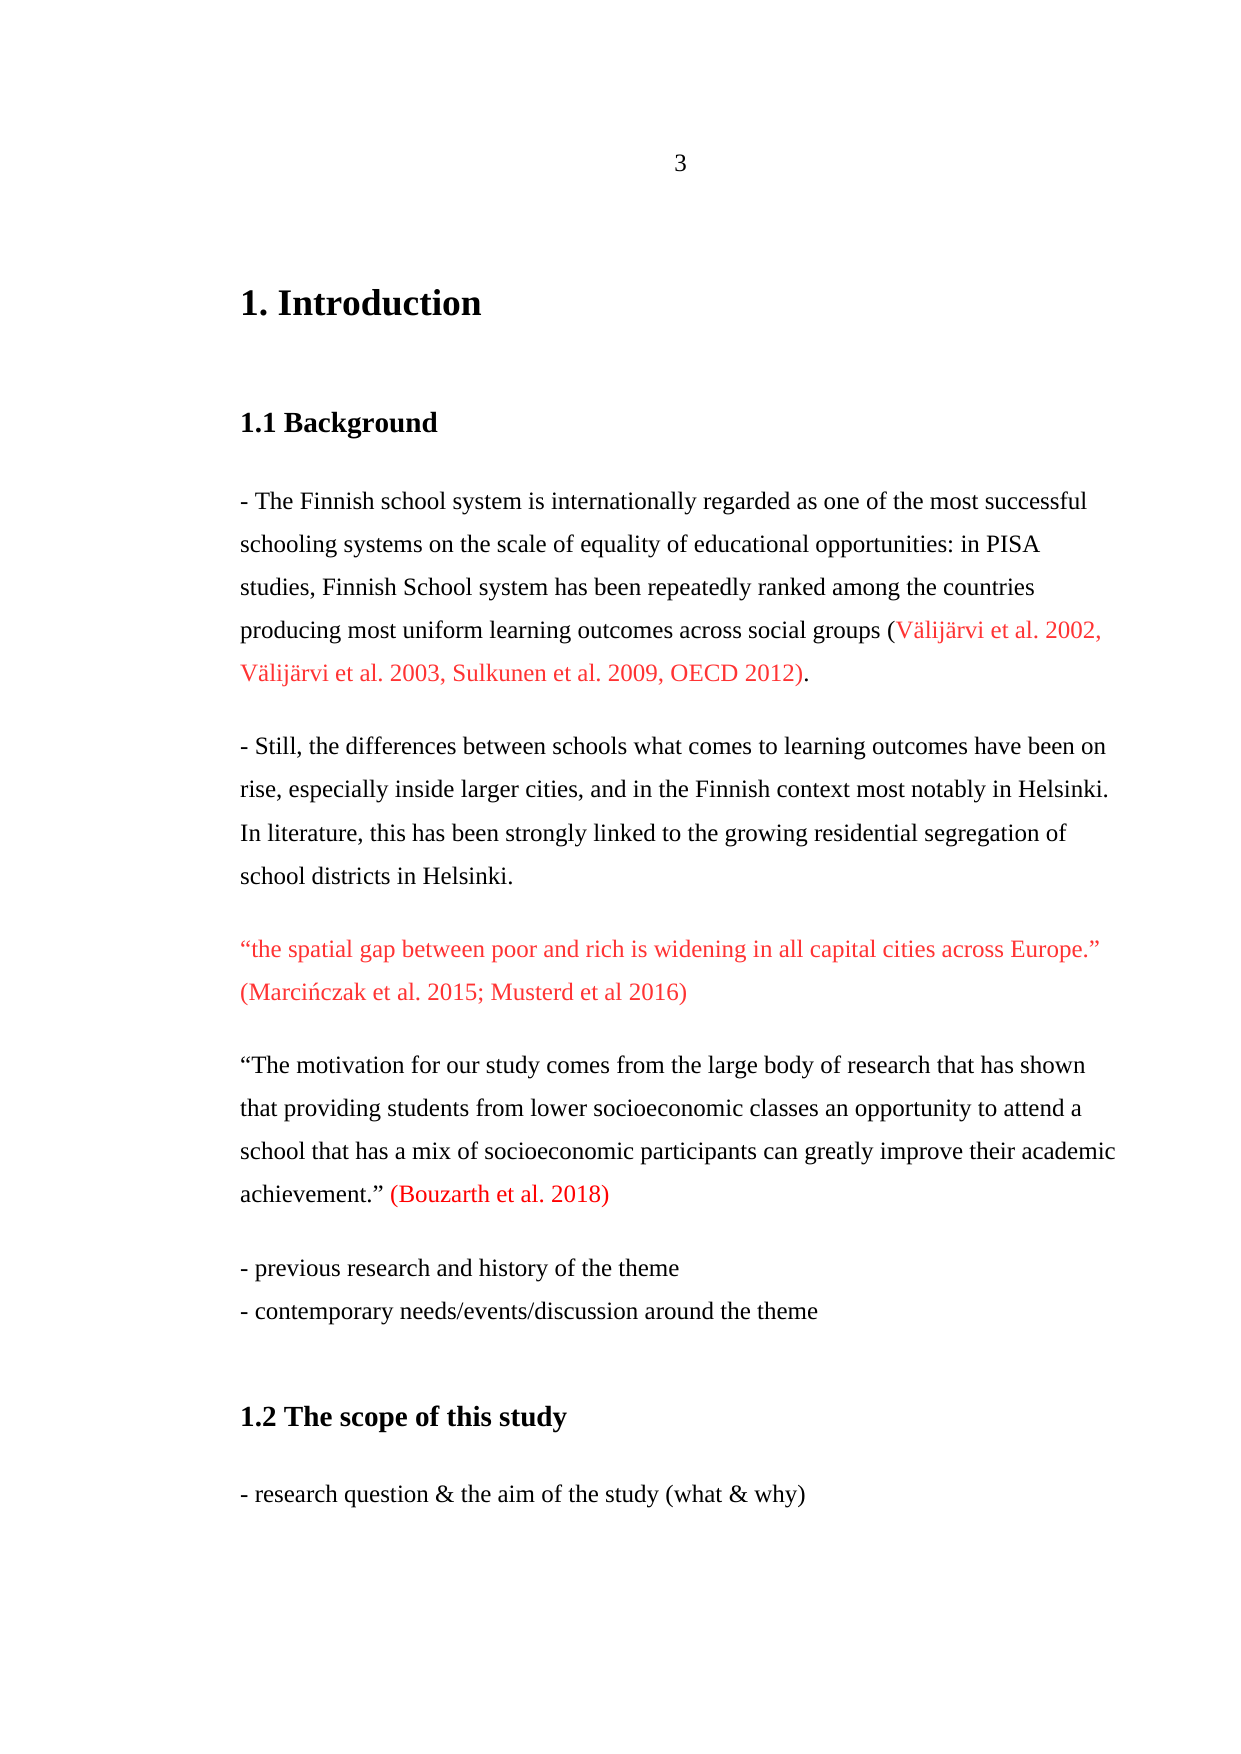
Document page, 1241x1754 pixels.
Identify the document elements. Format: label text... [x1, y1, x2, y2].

subtitle 1. Introduction [240, 281, 1121, 324]
text “The motivation for our study comes from the large body of research that has shown that providing students from lower socioeconomic classes an opportunity to attend a school that has a mix of socioeconomic participants can greatly improve their academic achievement.” (Bouzarth et al. 2018) [240, 1050, 1121, 1208]
text - previous research and history of the theme - contemporary needs/events/discussion around the theme [240, 1253, 1121, 1324]
text - Still, the differences between schools what comes to learning outcomes have been on rise, especially inside larger cities, and in the Finnish context most notably in Helsinki. In literature, this has been strongly linked to the growing residential segregation of school districts in Helsinki. [240, 731, 1121, 889]
text “the spatial gap between poor and rich is widening in all capital cities across Europe.” (Marcińczak et al. 2015; Musterd et al 2016) [240, 934, 1121, 1006]
subtitle 1.2 The scope of this study [240, 1399, 1121, 1432]
text - research question & the aim of the study (what & why) [240, 1479, 1121, 1508]
text - The Finnish school system is internationally regarded as one of the most successful schooling systems on the scale of equality of educational opportunities: in PISA studies, Finnish School system has been repeatedly ranked among the countries producing most uniform learning outcomes across social groups (Välijärvi et al. 2002, Välijärvi et al. 2003, Sulkunen et al. 2009, OECD 2012). [240, 486, 1121, 687]
subtitle 1.1 Background [240, 406, 1121, 439]
